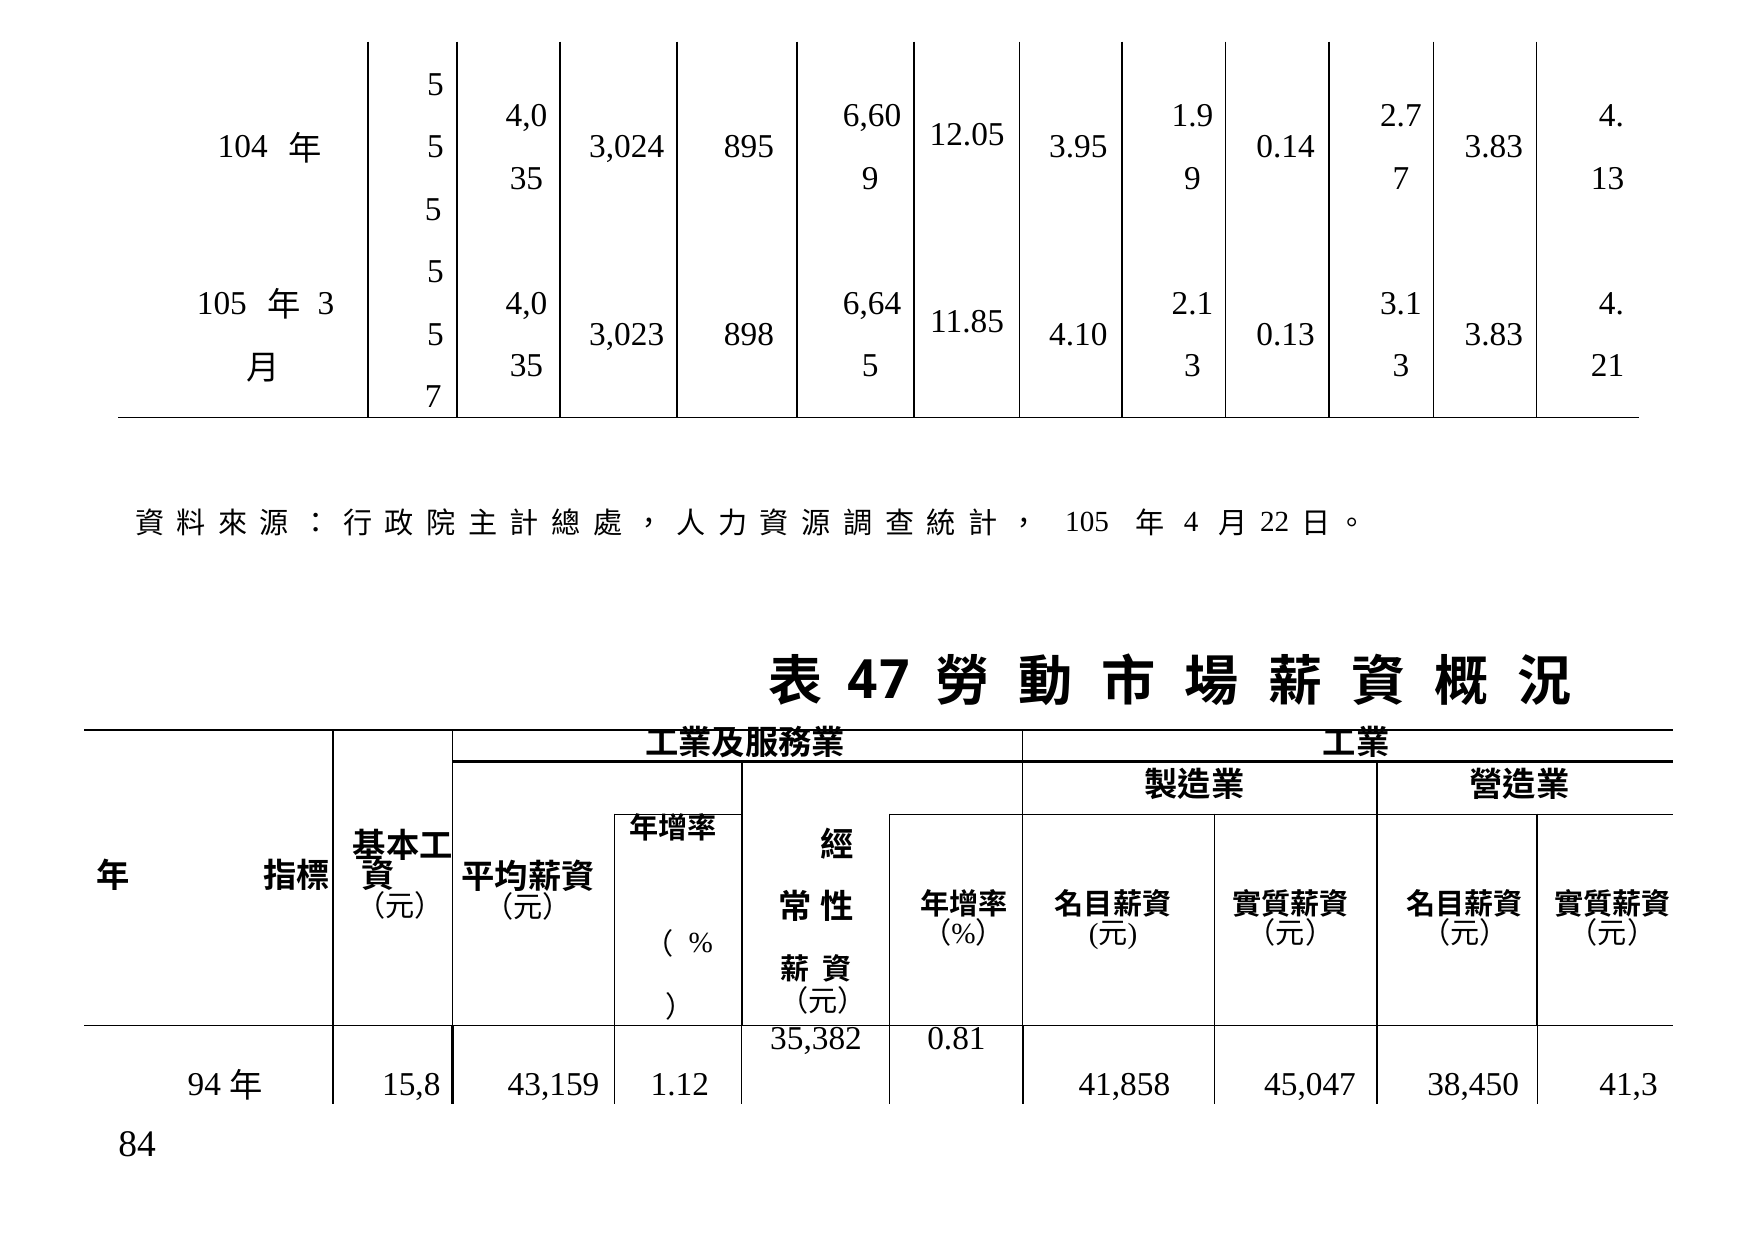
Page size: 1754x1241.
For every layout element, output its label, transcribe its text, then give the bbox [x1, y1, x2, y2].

table_header 基本工資 （元） [334, 731, 452, 1025]
table_cell 3.95 [1020, 42, 1121, 229]
table_cell 11.85 [915, 229, 1019, 417]
table_cell 0.14 [1226, 42, 1328, 229]
subtitle 表47勞動市場薪資概況 [128, 604, 1628, 729]
table_cell 0.81 [890, 1026, 1022, 1104]
table_cell 12.05 [915, 42, 1019, 229]
table_cell 名目薪資 (元) [1023, 815, 1214, 1025]
table_cell 3.83 [1434, 229, 1536, 417]
table_cell [615, 763, 741, 813]
table_cell 3,024 [561, 42, 676, 229]
table_header 工業及服務業 [453, 731, 1022, 760]
table_cell 4,035 [458, 229, 559, 417]
table_cell 15,8 [334, 1026, 451, 1104]
table_cell 實質薪資 （元） [1538, 815, 1673, 1025]
table_cell 名目薪資（元） [1378, 815, 1536, 1025]
table_cell 3.13 [1330, 229, 1433, 417]
table_cell 555 [369, 42, 456, 229]
table_cell 94年 [84, 1026, 332, 1104]
table_cell 6,645 [798, 229, 913, 417]
table_cell 4.13 [1537, 42, 1639, 229]
table_cell 1.99 [1123, 42, 1225, 229]
table_cell 41,3 [1538, 1026, 1673, 1104]
table_cell 經常性薪資 （元） [743, 763, 889, 1025]
table_cell 895 [678, 42, 796, 229]
table_cell 898 [678, 229, 796, 417]
table_cell [890, 763, 1022, 813]
table_header 工業 [1023, 731, 1673, 760]
table_cell 41,858 [1024, 1026, 1214, 1104]
table_cell 2.77 [1330, 42, 1433, 229]
table_cell 45,047 [1215, 1026, 1376, 1104]
table_cell 營造業 [1378, 763, 1673, 813]
table_cell 年增率 （%） [890, 815, 1022, 1025]
table_cell 43,159 [454, 1026, 614, 1104]
table_cell 104年 [118, 42, 367, 229]
table_cell 0.13 [1226, 229, 1328, 417]
table_cell 製造業 [1023, 763, 1376, 813]
table_cell 年增率 （%） [615, 815, 741, 1025]
table_cell 1.12 [615, 1026, 741, 1104]
table_cell 105年3月 [118, 229, 367, 417]
table_cell 2.13 [1123, 229, 1225, 417]
table_cell 35,382 [742, 1026, 889, 1104]
table_cell 38,450 [1378, 1026, 1537, 1104]
table_cell 6,609 [798, 42, 913, 229]
table_cell 4.21 [1537, 229, 1639, 417]
table_cell 3.83 [1434, 42, 1536, 229]
text 資料來源：行政院主計總處，人力資源調查統計，105年4月22日。 [128, 479, 1628, 542]
table_cell 4,035 [458, 42, 559, 229]
table_cell 3,023 [561, 229, 676, 417]
table_cell 實質薪資 （元） [1215, 815, 1376, 1025]
table_cell 平均薪資 （元） [453, 763, 614, 1025]
table_cell 4.10 [1020, 229, 1121, 417]
table_cell 557 [369, 229, 456, 417]
table_header 年 指標 [84, 731, 332, 1025]
